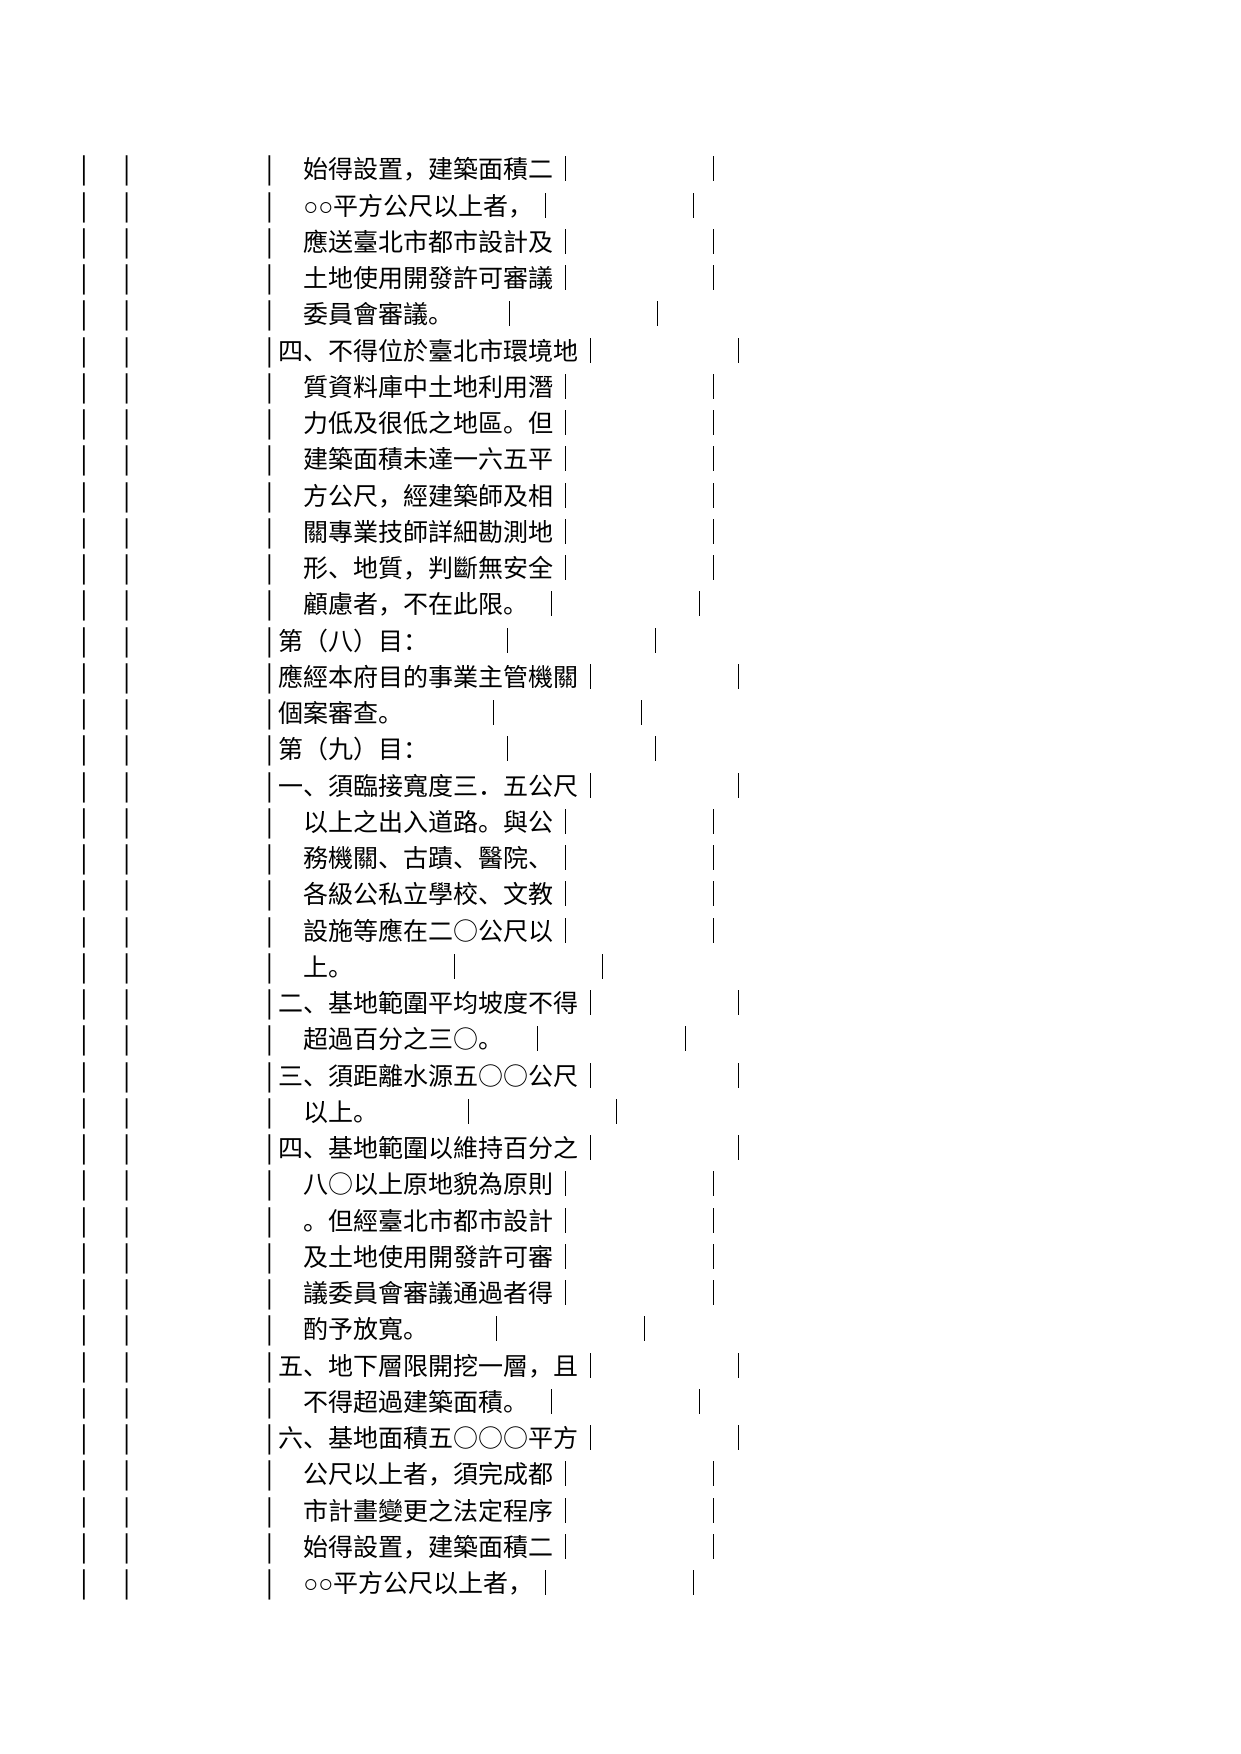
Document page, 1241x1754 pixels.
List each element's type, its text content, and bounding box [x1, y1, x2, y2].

text │ │ │ 八○以上原地貌為原則│ │ [75, 1165, 1200, 1201]
text │ │ │ 務機關、古蹟、醫院、│ │ [75, 839, 1200, 875]
text │ │ │ 公尺以上者，須完成都│ │ [75, 1455, 1200, 1491]
text │ │ │ ○○平方公尺以上者，│ │ [75, 186, 1200, 222]
text │ │ │ 設施等應在二○公尺以│ │ [75, 911, 1200, 947]
text │ │ │二、基地範圍平均坡度不得│ │ [75, 984, 1200, 1020]
text │ │ │ ○○平方公尺以上者，│ │ [75, 1564, 1200, 1600]
text │ │ │ 酌予放寬。 │ │ [75, 1310, 1200, 1346]
text │ │ │ 市計畫變更之法定程序│ │ [75, 1491, 1200, 1527]
text │ │ │第（九）目： │ │ [75, 730, 1200, 766]
text │ │ │四、基地範圍以維持百分之│ │ [75, 1129, 1200, 1165]
text │ │ │ 超過百分之三○。 │ │ [75, 1020, 1200, 1056]
text │ │ │ 及土地使用開發許可審│ │ [75, 1237, 1200, 1274]
text │ │ │ 議委員會審議通過者得│ │ [75, 1274, 1200, 1310]
text │ │ │四、不得位於臺北市環境地│ │ [75, 331, 1200, 367]
text │ │ │一、須臨接寬度三．五公尺│ │ [75, 766, 1200, 802]
text │ │ │個案審查。 │ │ [75, 694, 1200, 730]
text │ │ │ 形、地質，判斷無安全│ │ [75, 549, 1200, 585]
text │ │ │ 以上。 │ │ [75, 1092, 1200, 1129]
text │ │ │ 方公尺，經建築師及相│ │ [75, 476, 1200, 512]
text │ │ │ 不得超過建築面積。 │ │ [75, 1382, 1200, 1419]
text │ │ │ 以上之出入道路。與公│ │ [75, 802, 1200, 839]
text │ │ │三、須距離水源五○○公尺│ │ [75, 1056, 1200, 1092]
text │ │ │ 應送臺北市都市設計及│ │ [75, 222, 1200, 259]
text │ │ │五、地下層限開挖一層，且│ │ [75, 1346, 1200, 1382]
text │ │ │ 委員會審議。 │ │ [75, 295, 1200, 331]
text │ │ │ 質資料庫中土地利用潛│ │ [75, 367, 1200, 404]
text │ │ │第（八）目： │ │ [75, 621, 1200, 657]
text │ │ │ 。但經臺北市都市設計│ │ [75, 1201, 1200, 1237]
text │ │ │ 各級公私立學校、文教│ │ [75, 875, 1200, 911]
text │ │ │六、基地面積五○○○平方│ │ [75, 1419, 1200, 1455]
text │ │ │ 土地使用開發許可審議│ │ [75, 259, 1200, 295]
text │ │ │ 力低及很低之地區。但│ │ [75, 404, 1200, 440]
text │ │ │ 建築面積未達一六五平│ │ [75, 440, 1200, 476]
text │ │ │ 關專業技師詳細勘測地│ │ [75, 512, 1200, 549]
text │ │ │應經本府目的事業主管機關│ │ [75, 657, 1200, 694]
text │ │ │ 始得設置，建築面積二│ │ [75, 1527, 1200, 1564]
text │ │ │ 顧慮者，不在此限。 │ │ [75, 585, 1200, 621]
text │ │ │ 始得設置，建築面積二│ │ [75, 150, 1200, 186]
text │ │ │ 上。 │ │ [75, 947, 1200, 984]
